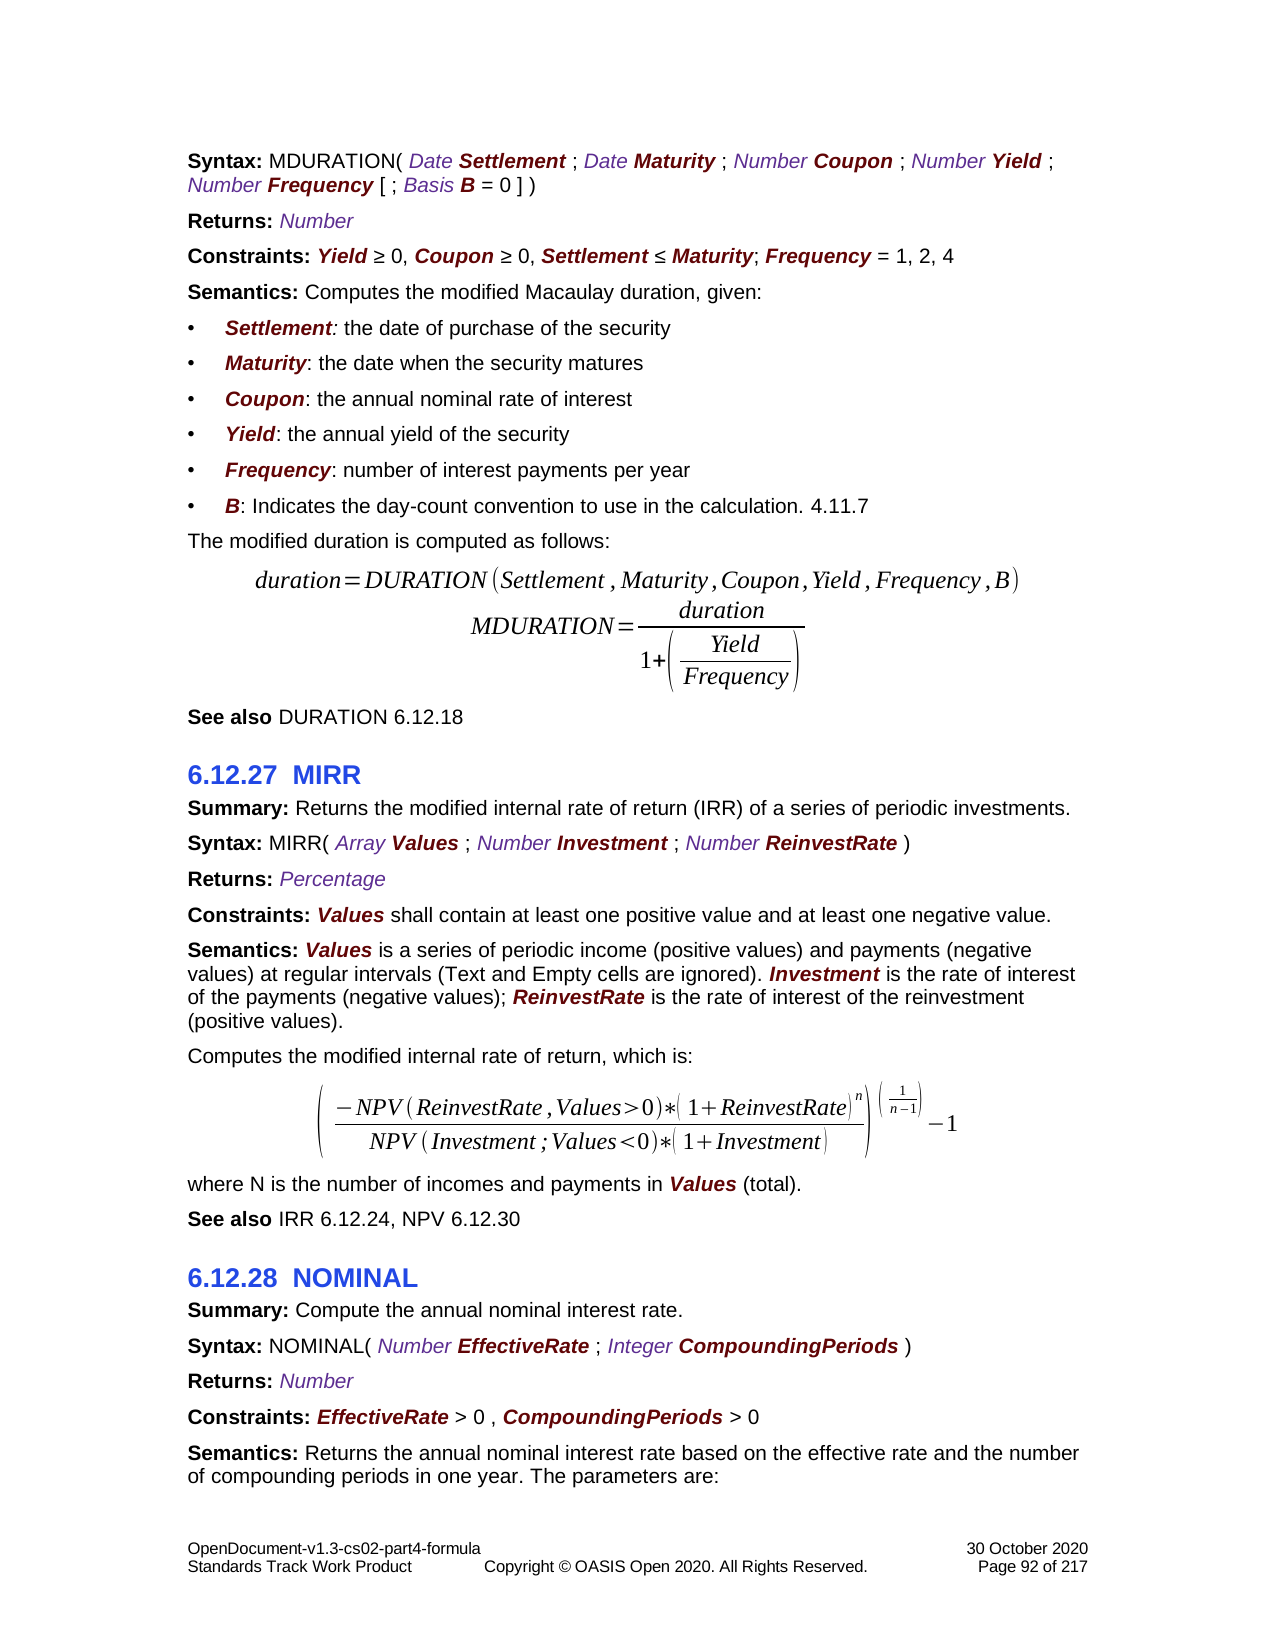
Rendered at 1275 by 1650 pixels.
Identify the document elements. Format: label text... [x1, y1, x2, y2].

text Syntax: MDURATION( Date Settlement ; Date Maturity ; Number Coupon ; Number Yield ; Number Frequency [ ; Basis B = 0 ] ) [187, 150, 1088, 197]
text See also IRR 6.12.24, NPV 6.12.30 [187, 1208, 1088, 1231]
text Semantics: Computes the modified Macaulay duration, given: [187, 280, 1088, 304]
list Frequency: number of interest payments per year [187, 458, 1088, 482]
text Returns: Number [187, 209, 1088, 233]
text Summary: Returns the modified internal rate of return (IRR) of a series of periodic investments. [187, 796, 1088, 820]
text Computes the modified internal rate of return, which is: [187, 1045, 1088, 1068]
text Returns: Number [187, 1370, 1088, 1393]
text Constraints: Yield ≥ 0, Coupon ≥ 0, Settlement ≤ Maturity; Frequency = 1, 2, 4 [187, 245, 1088, 268]
subtitle MIRR [187, 760, 1088, 790]
list Yield: the annual yield of the security [187, 423, 1088, 446]
text Constraints: Values shall contain at least one positive value and at least one negative value. [187, 903, 1088, 927]
text The modified duration is computed as follows: [187, 530, 1088, 553]
list Coupon: the annual nominal rate of interest [187, 387, 1088, 411]
list B: Indicates the day-count convention to use in the calculation. 4.11.7 [187, 494, 1088, 518]
text Semantics: Values is a series of periodic income (positive values) and payments (negative values) at regular intervals (Text and Empty cells are ignored). Investment is the rate of interest of the payments (negative values); ReinvestRate is the rate of interest of the reinvestment (positive values). [187, 939, 1088, 1033]
list Settlement: the date of purchase of the security [187, 316, 1088, 339]
text where N is the number of incomes and payments in Values (total). [187, 1172, 1088, 1196]
list Maturity: the date when the security matures [187, 352, 1088, 375]
text Semantics: Returns the annual nominal interest rate based on the effective rate and the number of compounding periods in one year. The parameters are: [187, 1441, 1088, 1488]
text Syntax: MIRR( Array Values ; Number Investment ; Number ReinvestRate ) [187, 832, 1088, 855]
text Returns: Percentage [187, 867, 1088, 891]
text Syntax: NOMINAL( Number EffectiveRate ; Integer CompoundingPeriods ) [187, 1334, 1088, 1358]
text See also DURATION 6.12.18 [187, 706, 1088, 729]
text Constraints: EffectiveRate > 0 , CompoundingPeriods > 0 [187, 1405, 1088, 1429]
text Summary: Compute the annual nominal interest rate. [187, 1298, 1088, 1322]
subtitle NOMINAL [187, 1262, 1088, 1292]
